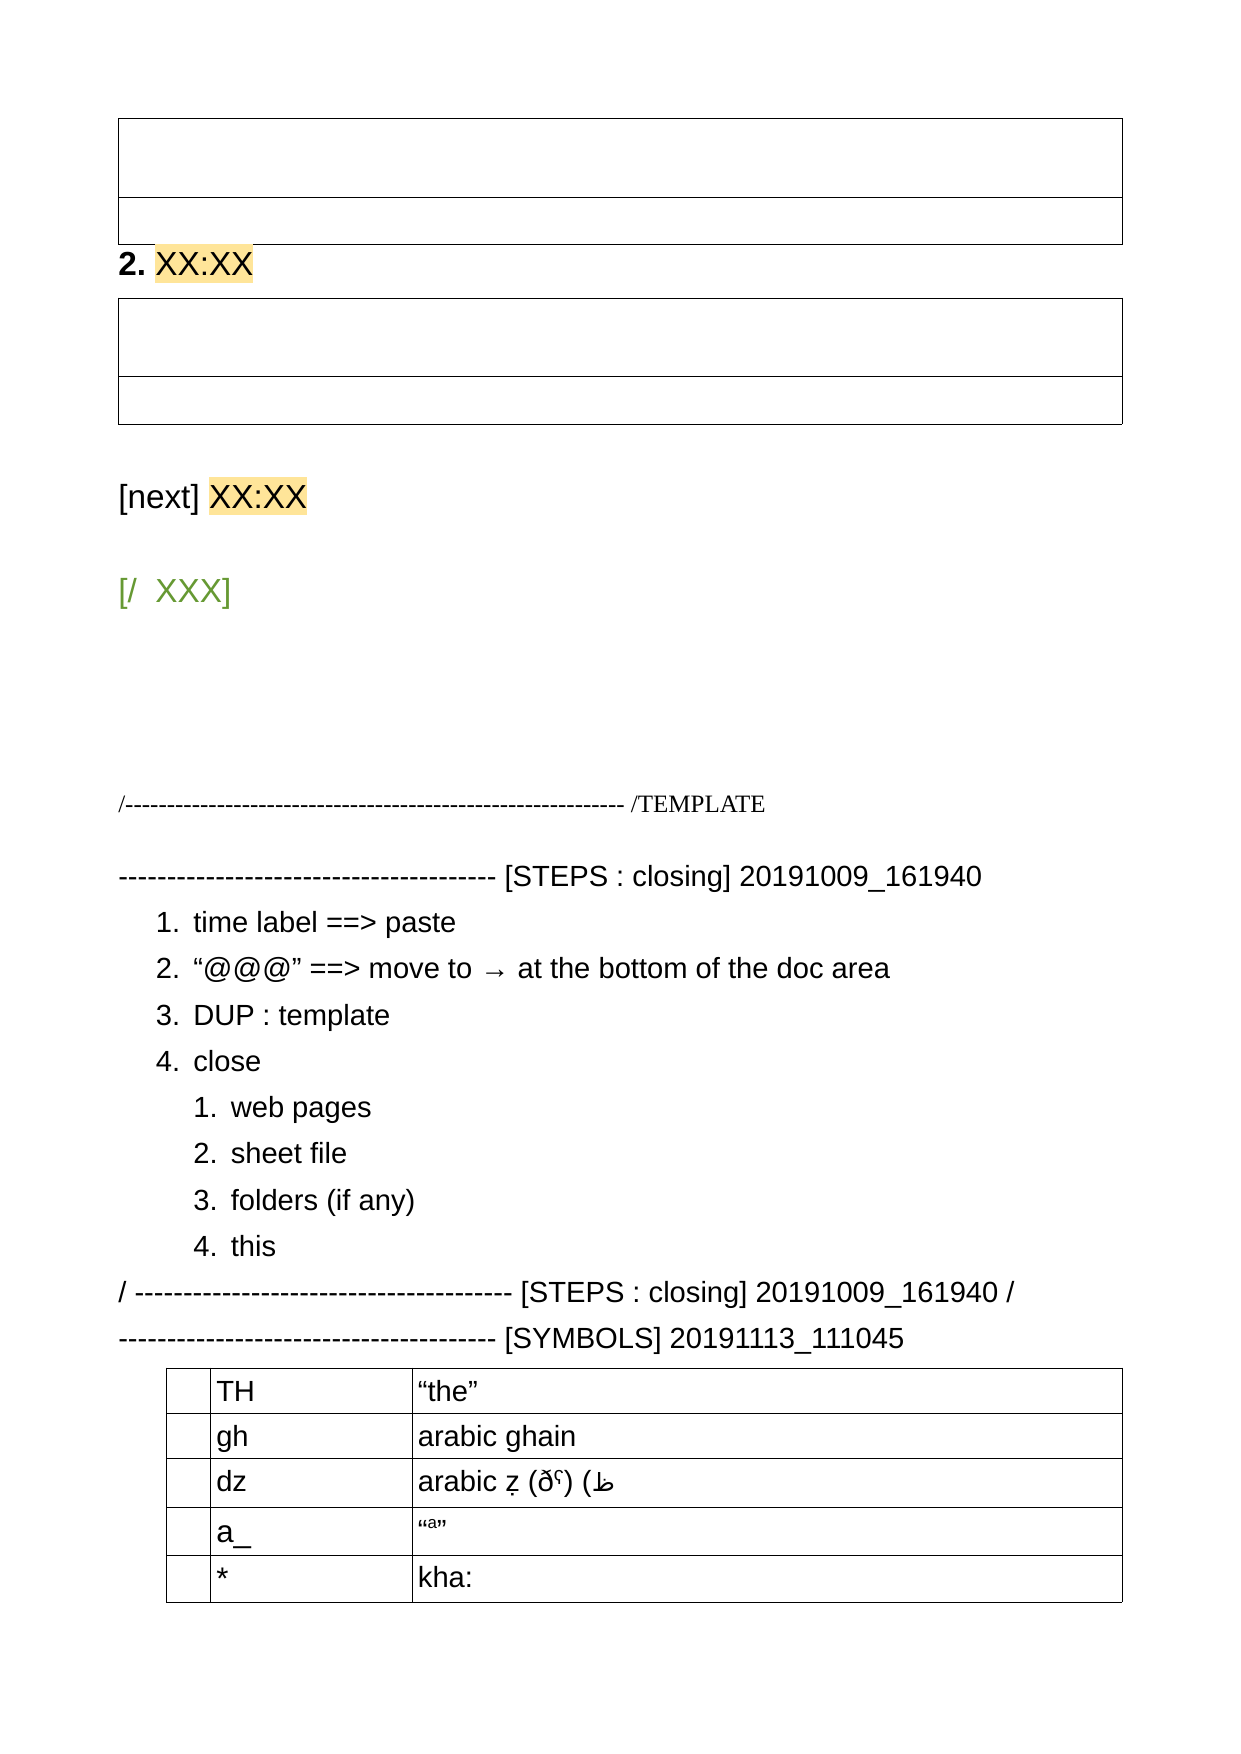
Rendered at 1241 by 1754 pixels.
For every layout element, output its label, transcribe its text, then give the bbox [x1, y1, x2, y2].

table_cell * [211, 1556, 412, 1602]
table_cell [167, 1414, 210, 1458]
table_cell [167, 1459, 210, 1507]
list close [156, 1044, 1122, 1077]
table_header [119, 119, 1122, 197]
text --------------------------------------- [STEPS : closing] 20191009_161940 [118, 859, 1122, 892]
table_cell [119, 377, 1122, 423]
list DUP : template [156, 998, 1122, 1031]
table_header TH [211, 1369, 412, 1413]
table_cell “a” [413, 1508, 1122, 1554]
table_cell arabic ghain [413, 1414, 1122, 1458]
text [next] XX:XX [118, 477, 1122, 515]
table_header “the” [413, 1369, 1122, 1413]
list sheet file [193, 1136, 1122, 1170]
table_cell gh [211, 1414, 412, 1458]
table_cell [167, 1556, 210, 1602]
text 2. XX:XX [118, 245, 1122, 283]
table_cell a_ [211, 1508, 412, 1554]
list this [193, 1229, 1122, 1262]
table_cell [119, 198, 1122, 244]
table_cell arabic ẓ (ðˁ) (ظ [413, 1459, 1122, 1507]
text --------------------------------------- [SYMBOLS] 20191113_111045 [118, 1321, 1122, 1355]
table_cell dz [211, 1459, 412, 1507]
table_header [119, 299, 1122, 376]
table_header [167, 1369, 210, 1413]
list time label ==> paste [156, 905, 1122, 939]
text [/ XXX] [118, 571, 1122, 609]
list folders (if any) [193, 1183, 1122, 1216]
list web pages [193, 1090, 1122, 1124]
text / --------------------------------------- [STEPS : closing] 20191009_161940 / [118, 1275, 1122, 1309]
text /------------------------------------------------------------ /TEMPLATE [118, 789, 1122, 818]
list “@@@” ==> move to → at the bottom of the doc area [156, 951, 1122, 985]
table_cell [167, 1508, 210, 1554]
table_cell kha: [413, 1556, 1122, 1602]
